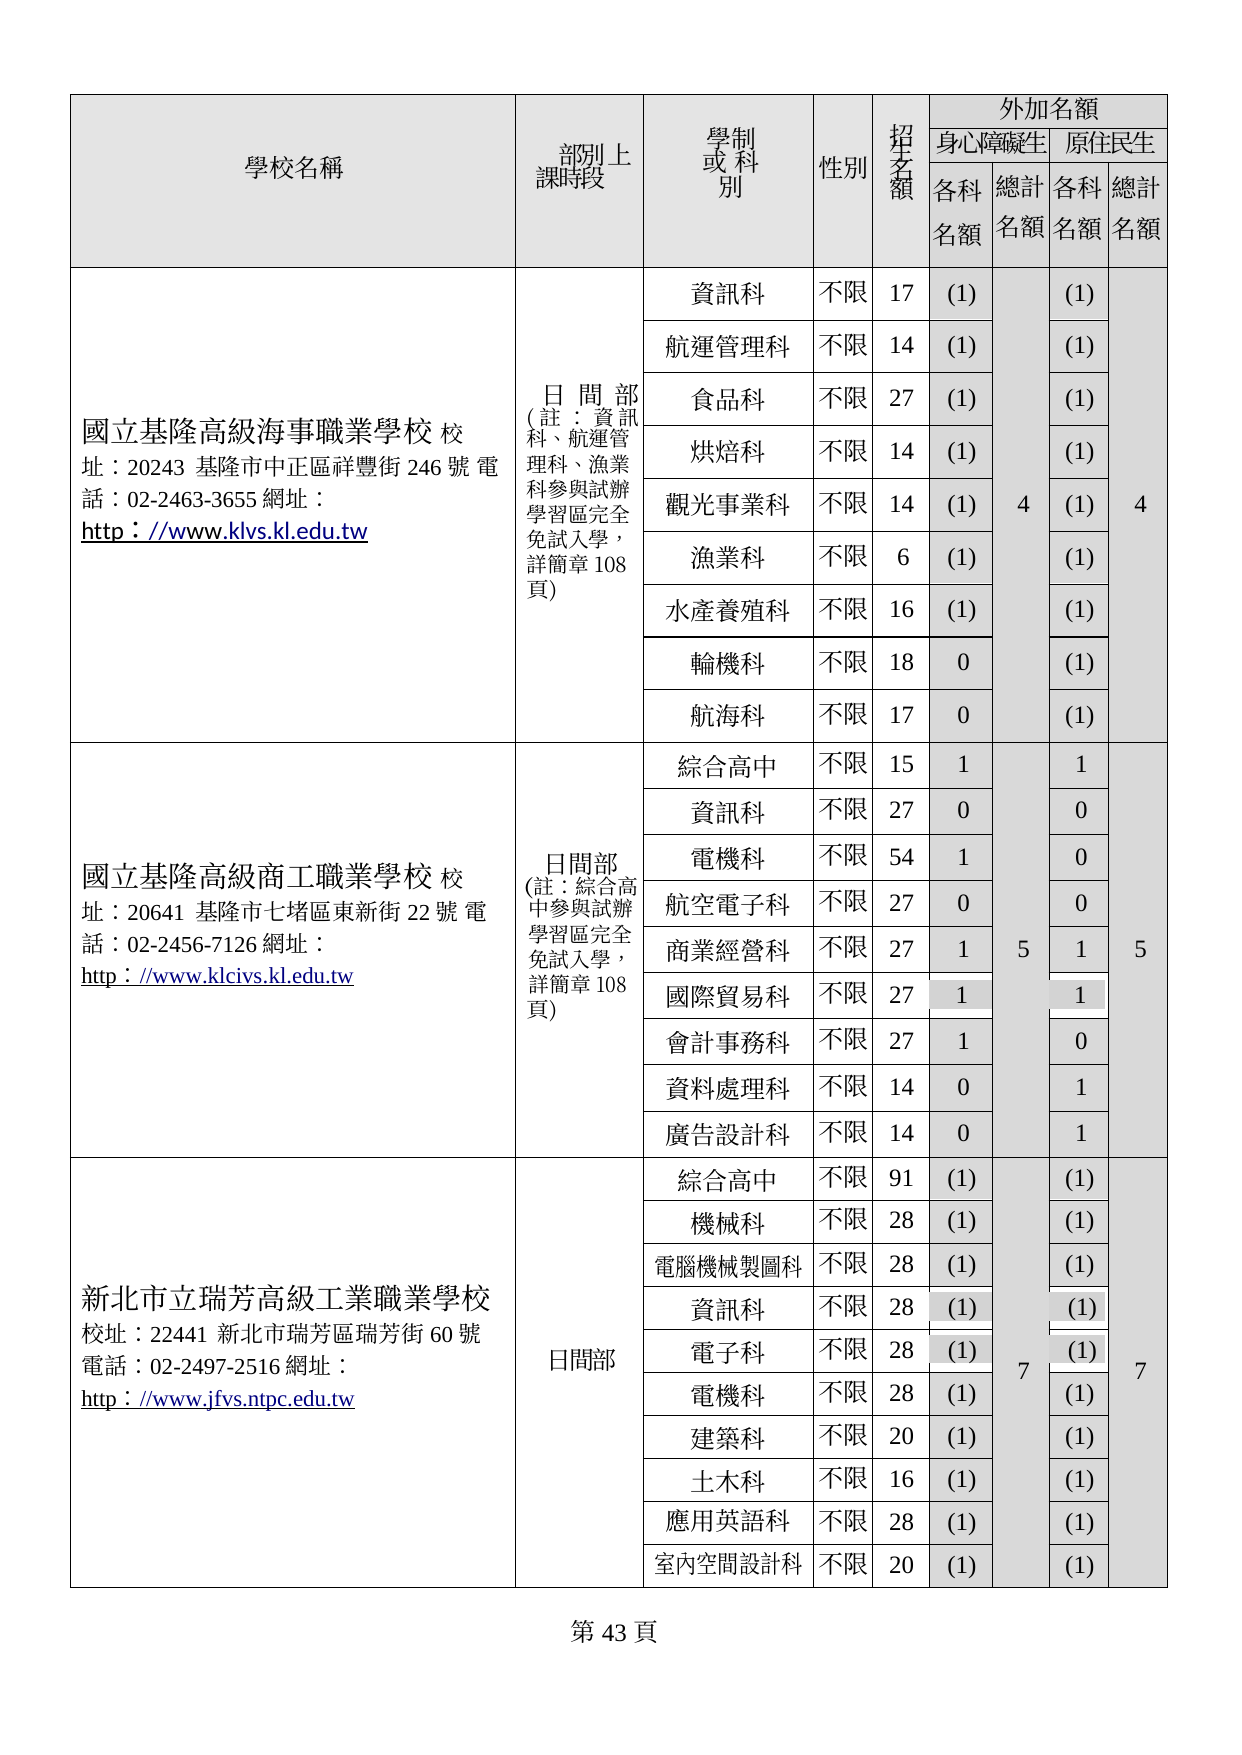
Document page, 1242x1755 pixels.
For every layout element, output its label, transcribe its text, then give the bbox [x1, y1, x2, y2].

table_cell 14 [873, 1112, 929, 1157]
table_cell 0 [1050, 881, 1108, 926]
table_cell 0 [930, 638, 992, 689]
table_cell (1) [930, 1201, 992, 1243]
table_cell 廣告設計科 [644, 1112, 813, 1157]
table_cell 電機科 [644, 1373, 813, 1415]
table_cell 1 [1050, 973, 1108, 1018]
table_cell 新北市立瑞芳高級工業職業學校 校址：22441 新北市瑞芳區瑞芳街 60 號 電話：02-2497-2516 網址：http：//www.jfvs.ntpc.edu.tw [71, 1158, 515, 1587]
table_cell 14 [873, 1065, 929, 1111]
table_cell 0 [930, 690, 992, 742]
table_cell 不限 [814, 532, 872, 583]
table_cell (1) [1050, 426, 1108, 478]
table_cell 28 [873, 1330, 929, 1372]
table_cell (1) [1050, 1373, 1108, 1415]
table_cell 28 [873, 1287, 929, 1329]
table_cell 綜合高中 [644, 1158, 813, 1199]
table_cell 27 [873, 789, 929, 834]
table_cell 會計事務科 [644, 1019, 813, 1064]
table_cell (1) [1050, 268, 1108, 319]
table_cell (1) [930, 1459, 992, 1501]
table_cell (1) [1050, 321, 1108, 372]
table_cell 不限 [814, 1287, 872, 1329]
table_cell 不限 [814, 835, 872, 880]
table_cell 15 [873, 743, 929, 788]
table_cell (1) [1050, 1201, 1108, 1243]
table_cell 不限 [814, 1459, 872, 1501]
table_cell (1) [1050, 1502, 1108, 1544]
table_cell 27 [873, 1019, 929, 1064]
table_cell 不限 [814, 1545, 872, 1587]
table_cell 不限 [814, 1112, 872, 1157]
table_cell 27 [873, 881, 929, 926]
table_cell 日間部 [516, 1158, 643, 1587]
table_cell 6 [873, 532, 929, 583]
table_cell (1) [930, 426, 992, 478]
table_header 性別 [814, 95, 872, 267]
table_cell (1) [1050, 1330, 1108, 1372]
table_cell (1) [930, 1244, 992, 1286]
table_cell 室內空間設計科 [644, 1545, 813, 1587]
table_cell 不限 [814, 638, 872, 689]
table_cell 不限 [814, 1244, 872, 1286]
table_cell 資料處理科 [644, 1065, 813, 1111]
table_cell 20 [873, 1545, 929, 1587]
table_cell 航海科 [644, 690, 813, 742]
table_cell 食品科 [644, 373, 813, 425]
table_header 學制 或 科別 [644, 95, 813, 267]
table_cell 國立基隆高級海事職業學校 校址：20243 基隆市中正區祥豐街 246 號 電話：02-2463-3655 網址：http：//www.klvs.kl.edu.tw [71, 268, 515, 742]
table_cell 商業經營科 [644, 927, 813, 972]
table_cell 1 [930, 973, 992, 1018]
table_cell 14 [873, 321, 929, 372]
table_cell (1) [930, 321, 992, 372]
table_cell 不限 [814, 479, 872, 531]
table_cell 4 [1109, 268, 1167, 742]
table_cell 不限 [814, 1065, 872, 1111]
table_cell 國立基隆高級商工職業學校 校址：20641 基隆市七堵區東新街 22 號 電話：02-2456-7126 網址：http：//www.klcivs.kl.edu.tw [71, 743, 515, 1157]
table_cell 16 [873, 585, 929, 636]
table_cell (1) [1050, 1244, 1108, 1286]
table_cell (1) [930, 1545, 992, 1587]
table_cell 16 [873, 1459, 929, 1501]
table_cell 91 [873, 1158, 929, 1199]
table_cell (1) [930, 532, 992, 583]
table_cell 資訊科 [644, 1287, 813, 1329]
table_cell 土木科 [644, 1459, 813, 1501]
table_cell 28 [873, 1502, 929, 1544]
table_cell 0 [930, 1065, 992, 1111]
table_cell (1) [930, 1416, 992, 1458]
table_cell 不限 [814, 927, 872, 972]
table_cell 不限 [814, 268, 872, 319]
table_cell (1) [930, 1373, 992, 1415]
table_cell 綜合高中 [644, 743, 813, 788]
table_cell 各科名額 [930, 163, 992, 267]
table_cell 觀光事業科 [644, 479, 813, 531]
table_cell 不限 [814, 789, 872, 834]
table_cell (1) [930, 1287, 992, 1329]
table_cell 不限 [814, 585, 872, 636]
table_cell (1) [1050, 1416, 1108, 1458]
table_cell 漁業科 [644, 532, 813, 583]
table_cell (1) [930, 1330, 992, 1372]
table_cell 建築科 [644, 1416, 813, 1458]
table_cell 不限 [814, 743, 872, 788]
table_cell 原住民生 [1050, 129, 1167, 162]
table_cell (1) [930, 268, 992, 319]
table_cell (1) [1050, 1158, 1108, 1199]
table_cell (1) [930, 373, 992, 425]
table_cell 不限 [814, 881, 872, 926]
table_cell 不限 [814, 321, 872, 372]
table_cell 27 [873, 973, 929, 1018]
table_cell 20 [873, 1416, 929, 1458]
table_cell 不限 [814, 1416, 872, 1458]
table_cell 28 [873, 1201, 929, 1243]
table_cell 電機科 [644, 835, 813, 880]
table_cell (1) [1050, 690, 1108, 742]
table_cell (1) [1050, 373, 1108, 425]
table_cell 17 [873, 268, 929, 319]
table_header 部別 上課時段 [516, 95, 643, 267]
table_cell 1 [1050, 743, 1108, 788]
table_cell (1) [1050, 638, 1108, 689]
table_cell 54 [873, 835, 929, 880]
table_cell 27 [873, 373, 929, 425]
table_cell 0 [930, 1112, 992, 1157]
table_cell 0 [1050, 1019, 1108, 1064]
table_cell 電腦機械製圖科 [644, 1244, 813, 1286]
table_cell 不限 [814, 1502, 872, 1544]
table_cell 烘焙科 [644, 426, 813, 478]
table_cell 不限 [814, 1201, 872, 1243]
table_header 外加名額 [930, 95, 1167, 128]
table_cell 0 [930, 881, 992, 926]
table_cell 1 [930, 927, 992, 972]
table_cell 28 [873, 1373, 929, 1415]
table_cell 機械科 [644, 1201, 813, 1243]
table_cell 日間部 (註：綜合高 中參與試辦 學習區完全 免試入學， 詳簡章 108 頁) [516, 743, 643, 1157]
table_cell 不限 [814, 973, 872, 1018]
table_cell 輪機科 [644, 638, 813, 689]
table_cell 4 [993, 268, 1049, 742]
table_cell 14 [873, 426, 929, 478]
table_cell (1) [930, 1502, 992, 1544]
table_cell 1 [930, 743, 992, 788]
table_cell (1) [930, 479, 992, 531]
table_cell 日間部 (註：資訊 科、航運管 理科、漁業 科參與試辦 學習區完全 免試入學， 詳簡章 108 頁) [516, 268, 643, 742]
table_cell 17 [873, 690, 929, 742]
table_cell 國際貿易科 [644, 973, 813, 1018]
table_cell 不限 [814, 690, 872, 742]
table_cell 不限 [814, 373, 872, 425]
table_header 招 生 名 額 [873, 95, 929, 267]
table_cell 1 [1050, 1065, 1108, 1111]
table_cell 應用英語科 [644, 1502, 813, 1544]
table_cell 各科名額 [1050, 163, 1108, 267]
table_cell (1) [1050, 532, 1108, 583]
table_cell 0 [1050, 835, 1108, 880]
table_cell 7 [993, 1158, 1049, 1587]
table_cell (1) [1050, 1287, 1108, 1329]
table_cell 水產養殖科 [644, 585, 813, 636]
table_cell 7 [1109, 1158, 1167, 1587]
table_cell 27 [873, 927, 929, 972]
table_cell 總計名額 [993, 163, 1049, 267]
table_cell 5 [1109, 743, 1167, 1157]
table_cell (1) [1050, 585, 1108, 636]
table_cell 總計名額 [1109, 163, 1167, 267]
table_cell 資訊科 [644, 789, 813, 834]
table_cell 28 [873, 1244, 929, 1286]
table_cell 資訊科 [644, 268, 813, 319]
table_cell 不限 [814, 1330, 872, 1372]
table_cell 不限 [814, 1158, 872, 1199]
table_cell 0 [1050, 789, 1108, 834]
table_cell 航運管理科 [644, 321, 813, 372]
table_cell 不限 [814, 1019, 872, 1064]
table_cell (1) [1050, 1545, 1108, 1587]
table_header 學校名稱 [71, 95, 515, 267]
table_cell 1 [1050, 927, 1108, 972]
table_cell 1 [930, 1019, 992, 1064]
table_cell 不限 [814, 426, 872, 478]
table_cell (1) [930, 585, 992, 636]
table_cell 0 [930, 789, 992, 834]
table_cell 1 [930, 835, 992, 880]
table_cell 14 [873, 479, 929, 531]
table_cell (1) [930, 1158, 992, 1199]
table_cell 航空電子科 [644, 881, 813, 926]
table_cell (1) [1050, 1459, 1108, 1501]
table_cell 身心障礙生 [930, 129, 1049, 162]
table_cell 電子科 [644, 1330, 813, 1372]
table_cell 5 [993, 743, 1049, 1157]
table_cell 1 [1050, 1112, 1108, 1157]
table_cell 不限 [814, 1373, 872, 1415]
table_cell 18 [873, 638, 929, 689]
table_cell (1) [1050, 479, 1108, 531]
